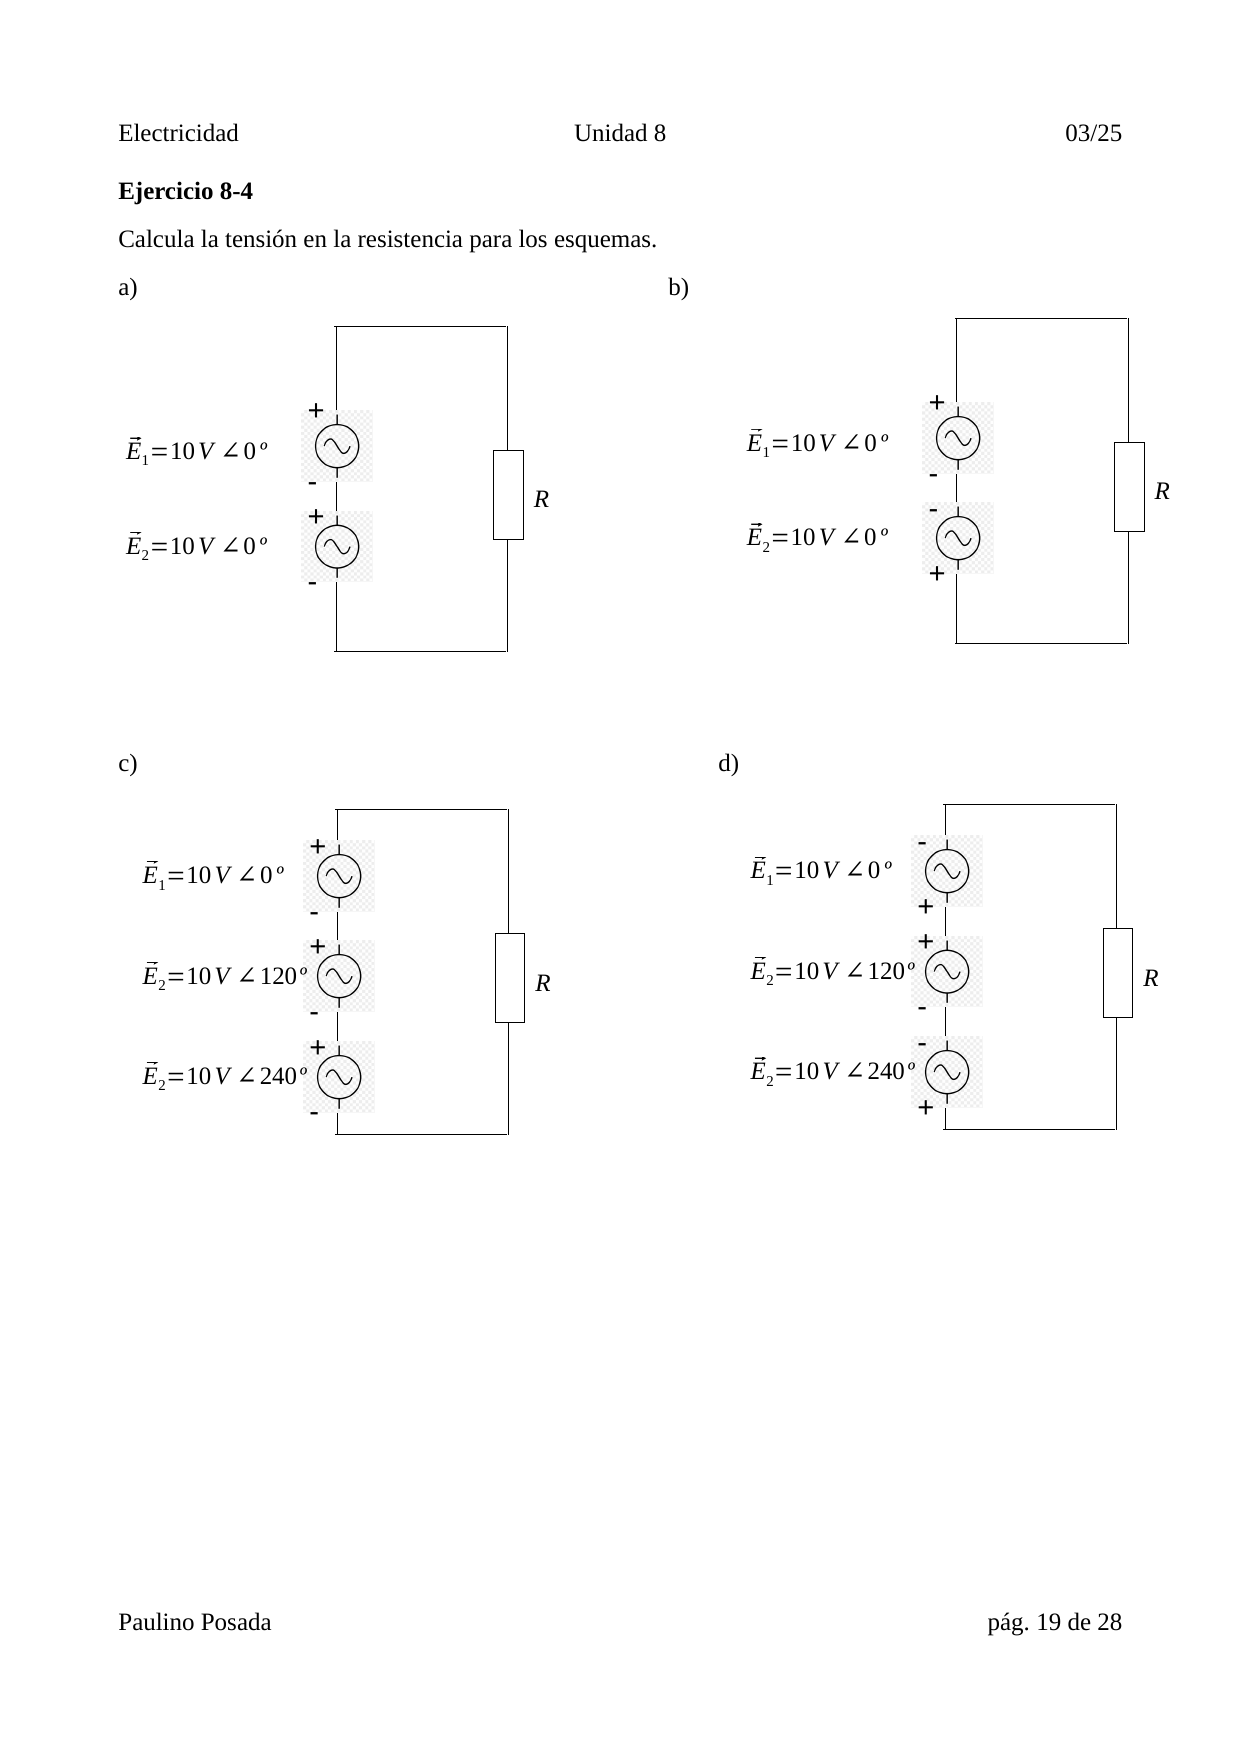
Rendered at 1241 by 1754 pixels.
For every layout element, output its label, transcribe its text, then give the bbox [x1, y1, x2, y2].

picture [301, 410, 373, 482]
picture [922, 402, 994, 474]
picture [303, 1041, 375, 1113]
picture [922, 502, 994, 574]
picture [303, 840, 375, 912]
picture [911, 936, 983, 1007]
text a) b) [118, 272, 1122, 300]
text Calcula la tensión en la resistencia para los esquemas. [118, 224, 1122, 253]
picture [301, 511, 373, 582]
text Ejercicio 8-4 [118, 176, 1122, 205]
picture [911, 1036, 983, 1108]
picture [303, 940, 375, 1012]
text c) d) [118, 748, 1122, 776]
picture [911, 835, 983, 907]
